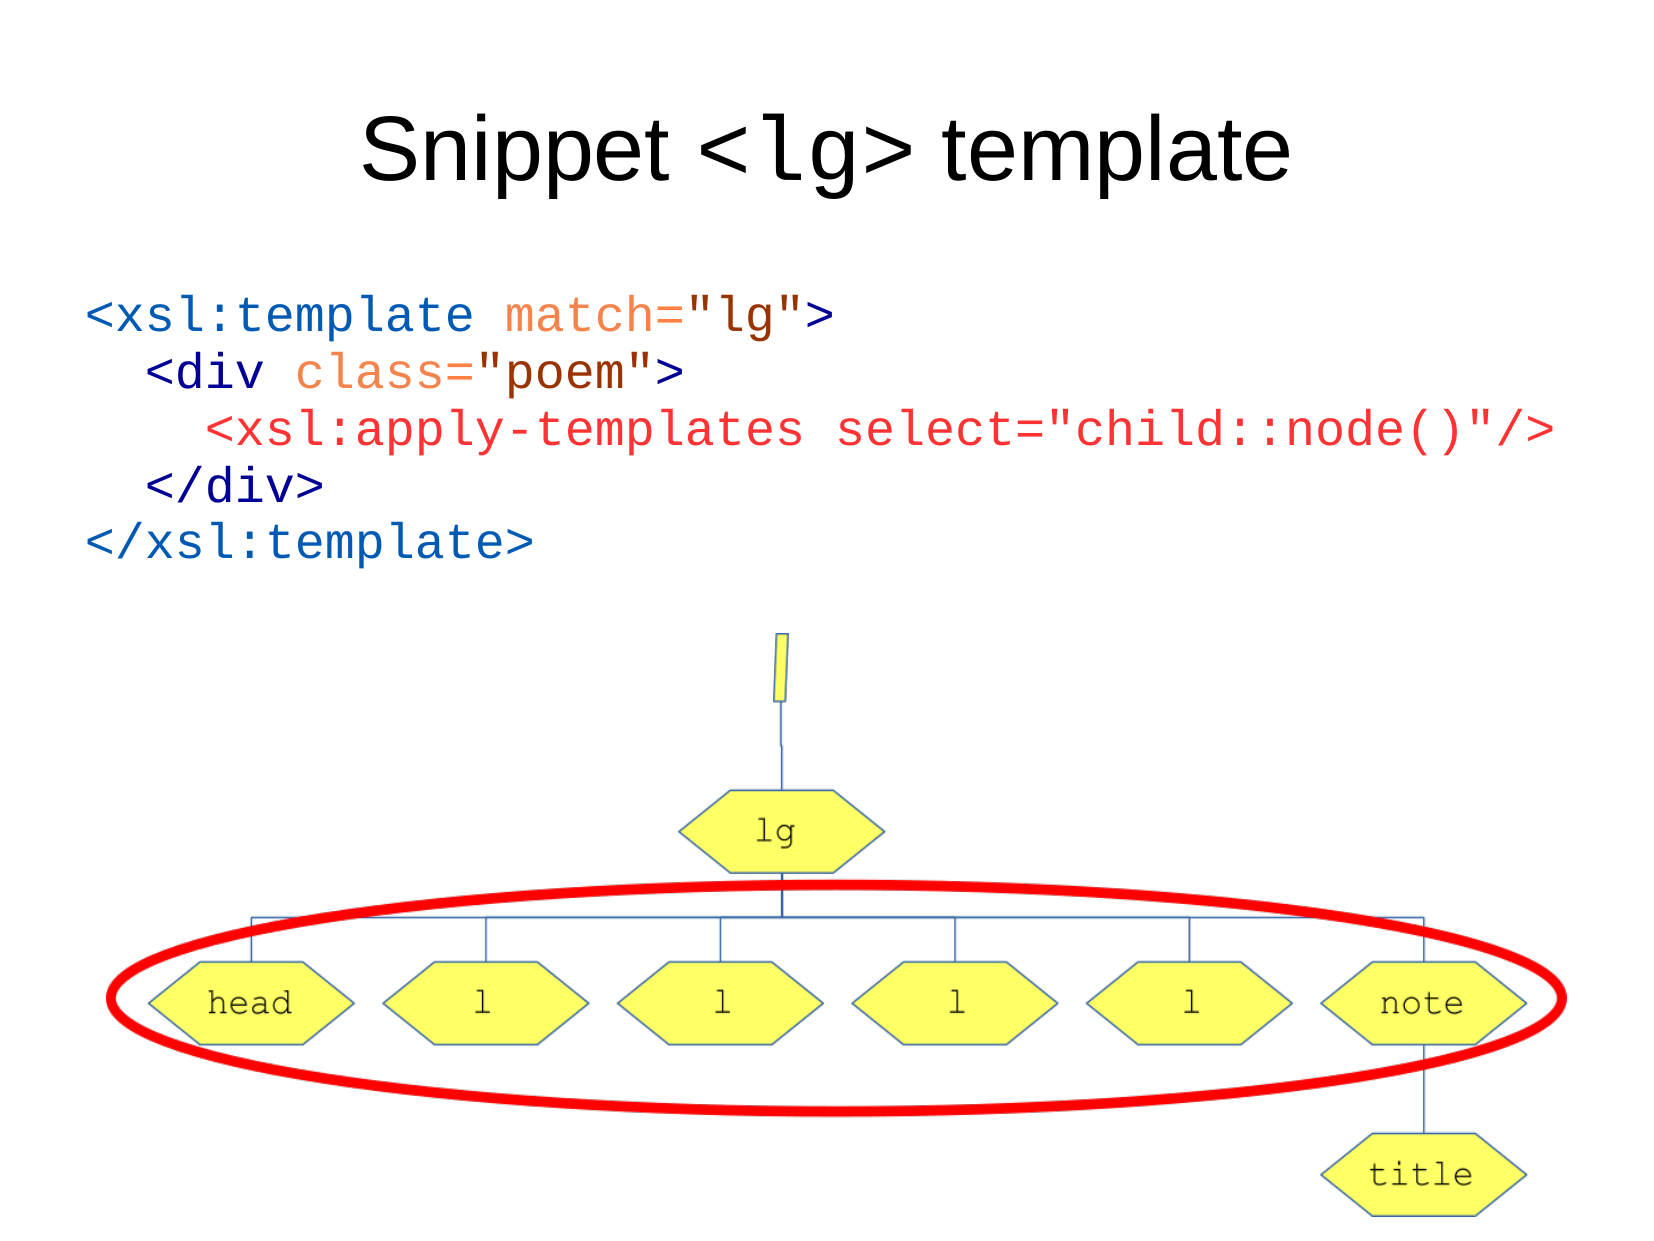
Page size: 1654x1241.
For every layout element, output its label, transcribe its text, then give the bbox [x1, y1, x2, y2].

title Snippet <lg> template [82, 49, 1571, 257]
picture [106, 633, 1567, 1217]
list <xsl:template match="lg"> <div class="poem"> <xsl:apply-templates select="child::node()"/> </div> </xsl:template> [84, 290, 1573, 1010]
